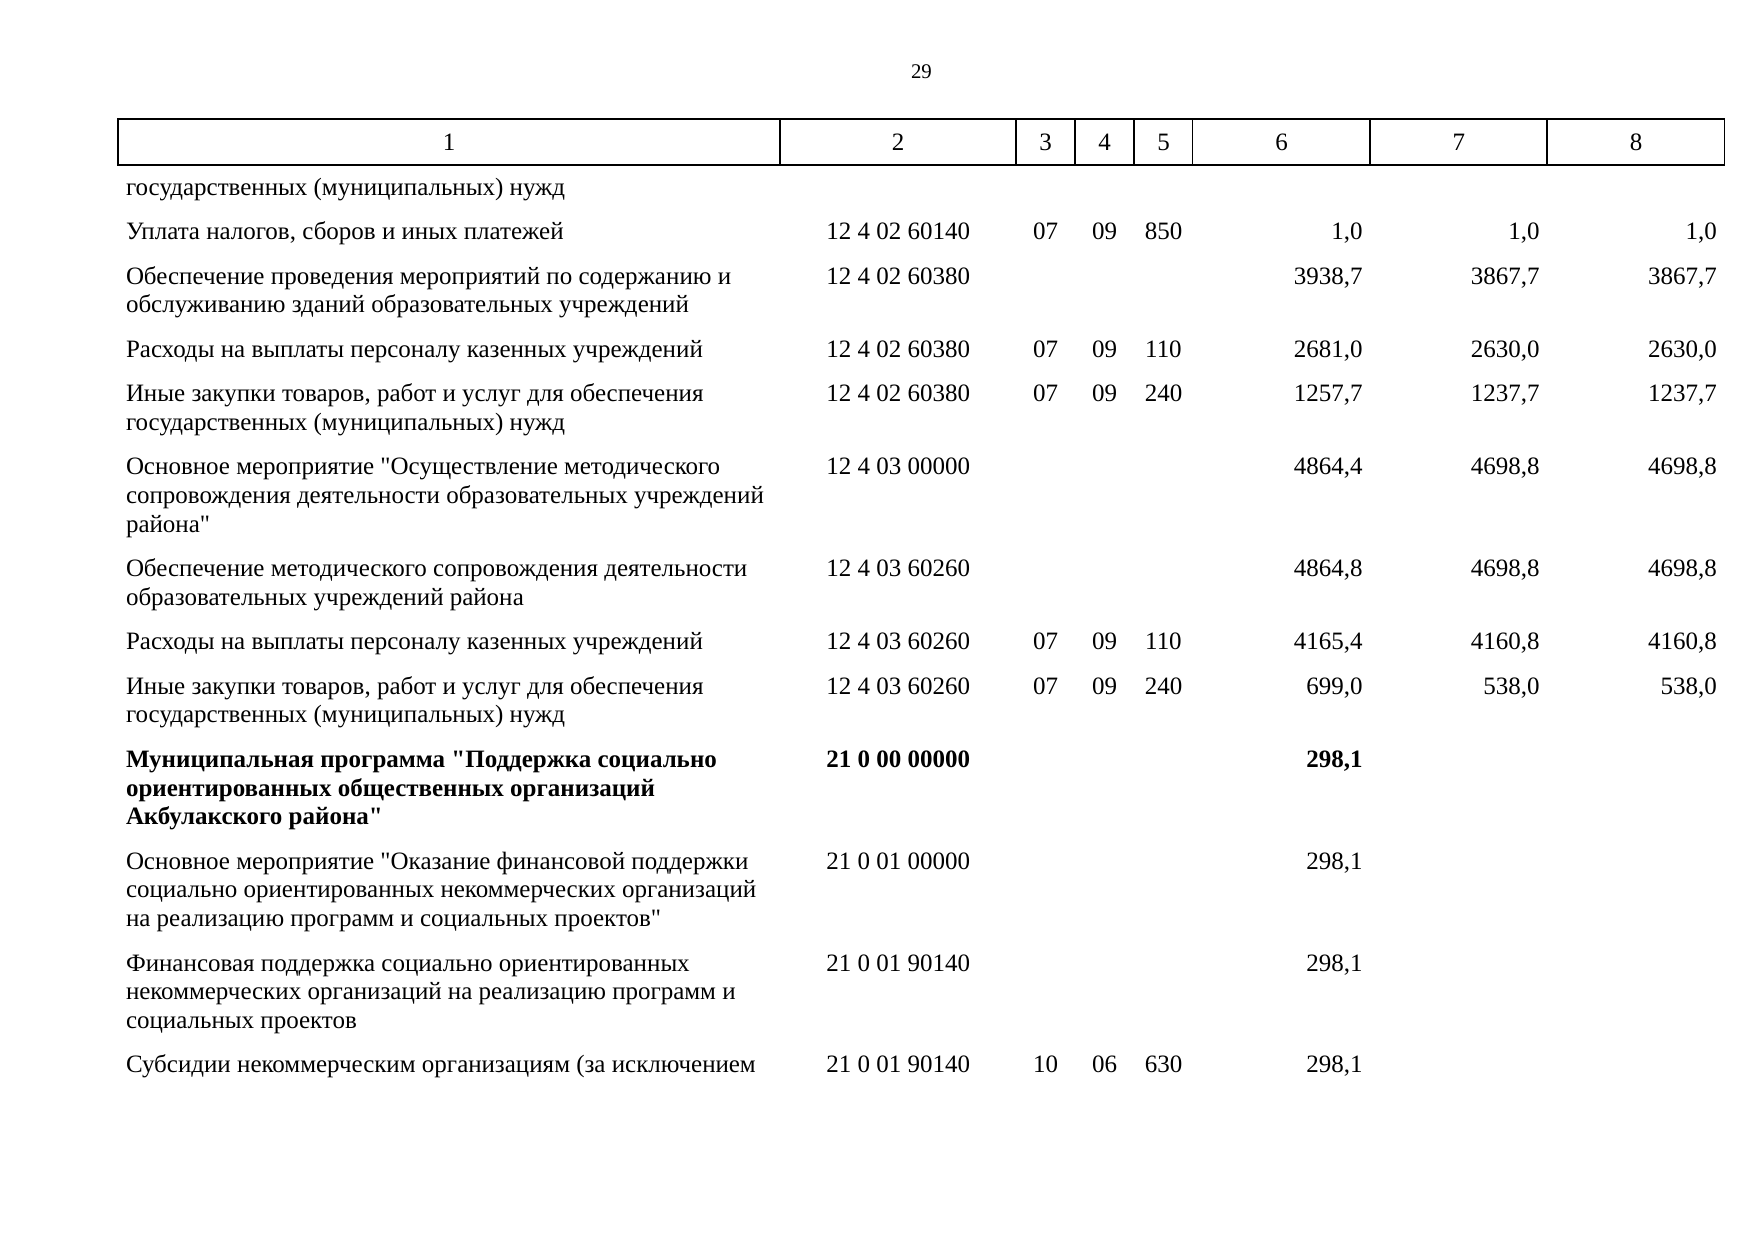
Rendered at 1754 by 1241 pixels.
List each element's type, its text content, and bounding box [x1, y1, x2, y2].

table_cell 538,0 [1370, 663, 1547, 736]
table_header 6 [1201, 128, 1362, 156]
table_cell государственных (муниципальных) нужд [118, 166, 780, 208]
table_cell 12 4 03 60260 [780, 619, 1016, 663]
table_cell 1,0 [1547, 209, 1724, 253]
table_header [1193, 120, 1369, 164]
table_cell [1134, 940, 1193, 1042]
table_cell [1016, 444, 1075, 545]
table_cell [1134, 444, 1193, 545]
table_cell 21 0 01 90140 [780, 940, 1016, 1042]
table_cell 2630,0 [1370, 326, 1547, 370]
table_cell [1016, 940, 1075, 1042]
table_cell 298,1 [1193, 940, 1370, 1042]
table_cell 09 [1075, 663, 1134, 736]
table_cell 4160,8 [1370, 619, 1547, 663]
table_header 2 [788, 128, 1008, 156]
table_cell 12 4 02 60380 [780, 326, 1016, 370]
table_cell [1547, 940, 1724, 1042]
table_cell Муниципальная программа "Поддержка социально ориентированных общественных организаций Акбулакского района" [118, 736, 780, 838]
table_cell Финансовая поддержка социально ориентированных некоммерческих организаций на реализацию программ и социальных проектов [118, 940, 780, 1042]
table_cell 12 4 03 60260 [780, 545, 1016, 618]
table_cell 12 4 02 60140 [780, 209, 1016, 253]
table_cell 4698,8 [1370, 545, 1547, 618]
table_cell 07 [1016, 619, 1075, 663]
table_header 1 [126, 128, 772, 156]
table_cell 09 [1075, 326, 1134, 370]
table_cell 10 [1016, 1042, 1075, 1086]
table_cell [1134, 736, 1193, 838]
table_cell Субсидии некоммерческим организациям (за исключением [118, 1042, 780, 1086]
table_cell [1016, 166, 1075, 208]
table_cell 4698,8 [1547, 545, 1724, 618]
table_cell [1016, 253, 1075, 326]
table_header 7 [1378, 128, 1539, 156]
table_cell 2681,0 [1193, 326, 1370, 370]
table_cell [1016, 545, 1075, 618]
table_cell 2630,0 [1547, 326, 1724, 370]
table_cell [1075, 838, 1134, 940]
table_cell 09 [1075, 209, 1134, 253]
table_cell 12 4 02 60380 [780, 370, 1016, 443]
table_cell 3867,7 [1547, 253, 1724, 326]
table_cell 21 0 01 00000 [780, 838, 1016, 940]
table_cell 1257,7 [1193, 370, 1370, 443]
table_cell [1547, 1042, 1724, 1086]
table_cell 3867,7 [1370, 253, 1547, 326]
table_cell Основное мероприятие "Оказание финансовой поддержки социально ориентированных некоммерческих организаций на реализацию программ и социальных проектов" [118, 838, 780, 940]
table_header 8 [1555, 128, 1716, 156]
table_cell [1370, 166, 1547, 208]
table_cell [1075, 253, 1134, 326]
table_cell [1547, 736, 1724, 838]
table_cell [1075, 444, 1134, 545]
table_cell 12 4 03 00000 [780, 444, 1016, 545]
table_cell [1134, 545, 1193, 618]
table_cell 240 [1134, 663, 1193, 736]
table_cell 07 [1016, 663, 1075, 736]
table_cell 4165,4 [1193, 619, 1370, 663]
table_cell 4698,8 [1547, 444, 1724, 545]
table_cell 09 [1075, 370, 1134, 443]
table_cell [1016, 736, 1075, 838]
table_cell Основное мероприятие "Осуществление методического сопровождения деятельности образовательных учреждений района" [118, 444, 780, 545]
table_cell [1547, 838, 1724, 940]
table_cell [1075, 545, 1134, 618]
table_cell 07 [1016, 326, 1075, 370]
table_cell 3938,7 [1193, 253, 1370, 326]
table_cell [1134, 166, 1193, 208]
table_cell Иные закупки товаров, работ и услуг для обеспечения государственных (муниципальных) нужд [118, 370, 780, 443]
table_cell 07 [1016, 370, 1075, 443]
table_cell 09 [1075, 619, 1134, 663]
table_cell 298,1 [1193, 838, 1370, 940]
table_header [119, 120, 779, 164]
table_cell [1193, 166, 1370, 208]
table_header [1371, 120, 1546, 164]
table_cell 4160,8 [1547, 619, 1724, 663]
table_cell 12 4 02 60380 [780, 253, 1016, 326]
table_cell 21 0 00 00000 [780, 736, 1016, 838]
table_header [1017, 120, 1074, 164]
table_cell 538,0 [1547, 663, 1724, 736]
table_cell 298,1 [1193, 1042, 1370, 1086]
table_header [1076, 120, 1133, 164]
table_cell 110 [1134, 619, 1193, 663]
table_cell [1370, 1042, 1547, 1086]
table_header 4 [1083, 128, 1126, 156]
table_cell [1370, 940, 1547, 1042]
table_cell Иные закупки товаров, работ и услуг для обеспечения государственных (муниципальных) нужд [118, 663, 780, 736]
table_cell 12 4 03 60260 [780, 663, 1016, 736]
table_cell 21 0 01 90140 [780, 1042, 1016, 1086]
table_cell Расходы на выплаты персоналу казенных учреждений [118, 619, 780, 663]
table_header [1135, 120, 1192, 164]
table_cell [1370, 736, 1547, 838]
table_cell 1237,7 [1547, 370, 1724, 443]
table_cell 1237,7 [1370, 370, 1547, 443]
table_cell 850 [1134, 209, 1193, 253]
table_cell [1370, 838, 1547, 940]
table_cell 4698,8 [1370, 444, 1547, 545]
table_cell [1134, 253, 1193, 326]
table_cell Обеспечение проведения мероприятий по содержанию и обслуживанию зданий образовательных учреждений [118, 253, 780, 326]
table_cell [1134, 838, 1193, 940]
table_cell 630 [1134, 1042, 1193, 1086]
table_cell 1,0 [1370, 209, 1547, 253]
table_cell [1075, 736, 1134, 838]
table_cell [780, 166, 1016, 208]
table_cell 4864,4 [1193, 444, 1370, 545]
table_cell [1016, 838, 1075, 940]
table_cell 4864,8 [1193, 545, 1370, 618]
table_cell [1075, 940, 1134, 1042]
table_cell 1,0 [1193, 209, 1370, 253]
table_cell [1547, 166, 1724, 208]
table_cell 06 [1075, 1042, 1134, 1086]
table_header [1548, 120, 1724, 164]
table_cell [1075, 166, 1134, 208]
table_header 5 [1142, 128, 1185, 156]
table_cell 240 [1134, 370, 1193, 443]
table_cell Уплата налогов, сборов и иных платежей [118, 209, 780, 253]
table_cell 110 [1134, 326, 1193, 370]
table_cell Обеспечение методического сопровождения деятельности образовательных учреждений района [118, 545, 780, 618]
table_cell 298,1 [1193, 736, 1370, 838]
table_cell 699,0 [1193, 663, 1370, 736]
table_header 3 [1024, 128, 1067, 156]
table_header [781, 120, 1015, 164]
table_cell 07 [1016, 209, 1075, 253]
table_cell Расходы на выплаты персоналу казенных учреждений [118, 326, 780, 370]
